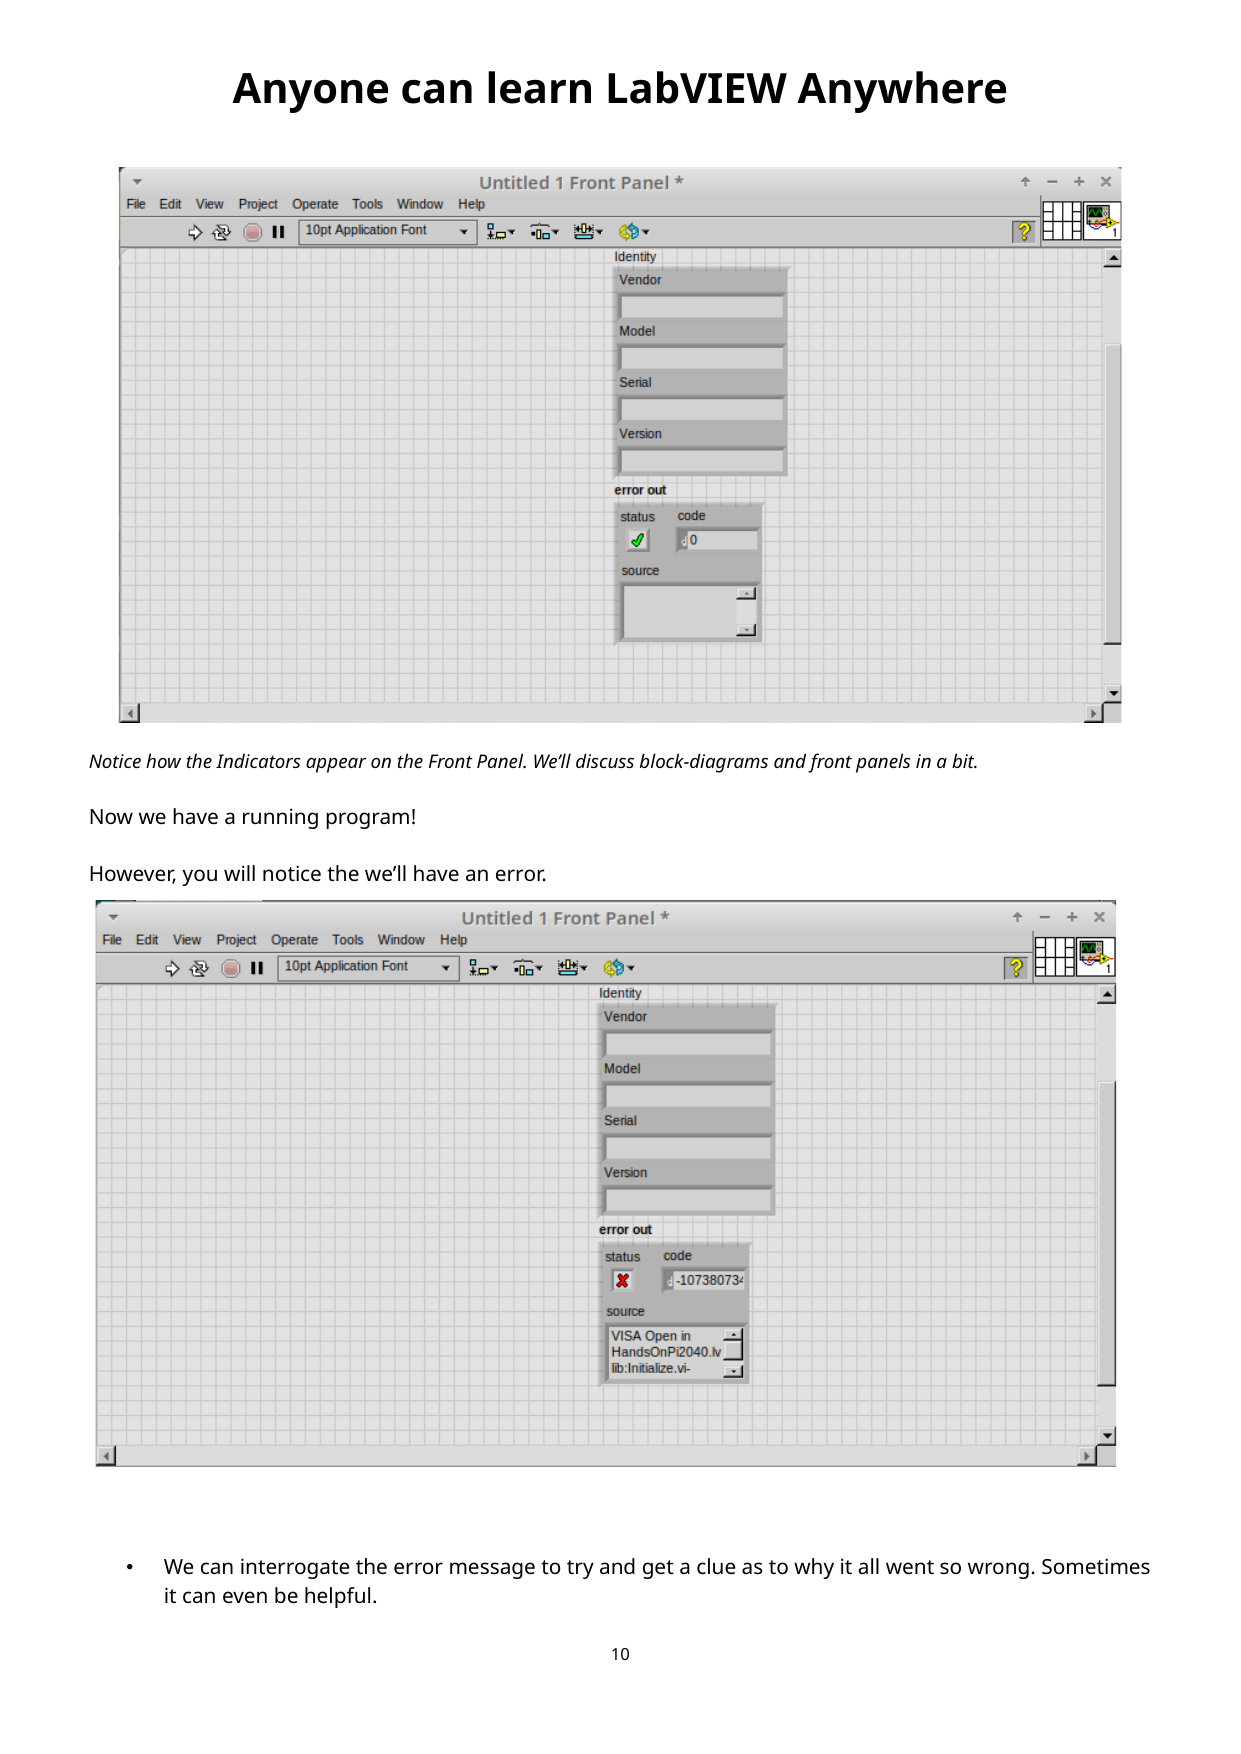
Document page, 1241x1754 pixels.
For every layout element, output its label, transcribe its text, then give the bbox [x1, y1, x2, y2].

text Now we have a running program! [88, 802, 1152, 830]
list We can interrogate the error message to try and get a clue as to why it all went so wrong. Sometimes it can even be helpful. [126, 1552, 1152, 1609]
picture [95, 900, 1117, 1467]
picture [118, 167, 1122, 723]
text Notice how the Indicators appear on the Front Panel. We’ll discuss block-diagrams and front panels in a bit. [88, 748, 1152, 773]
text However, you will notice the we’ll have an error. [88, 859, 1152, 887]
